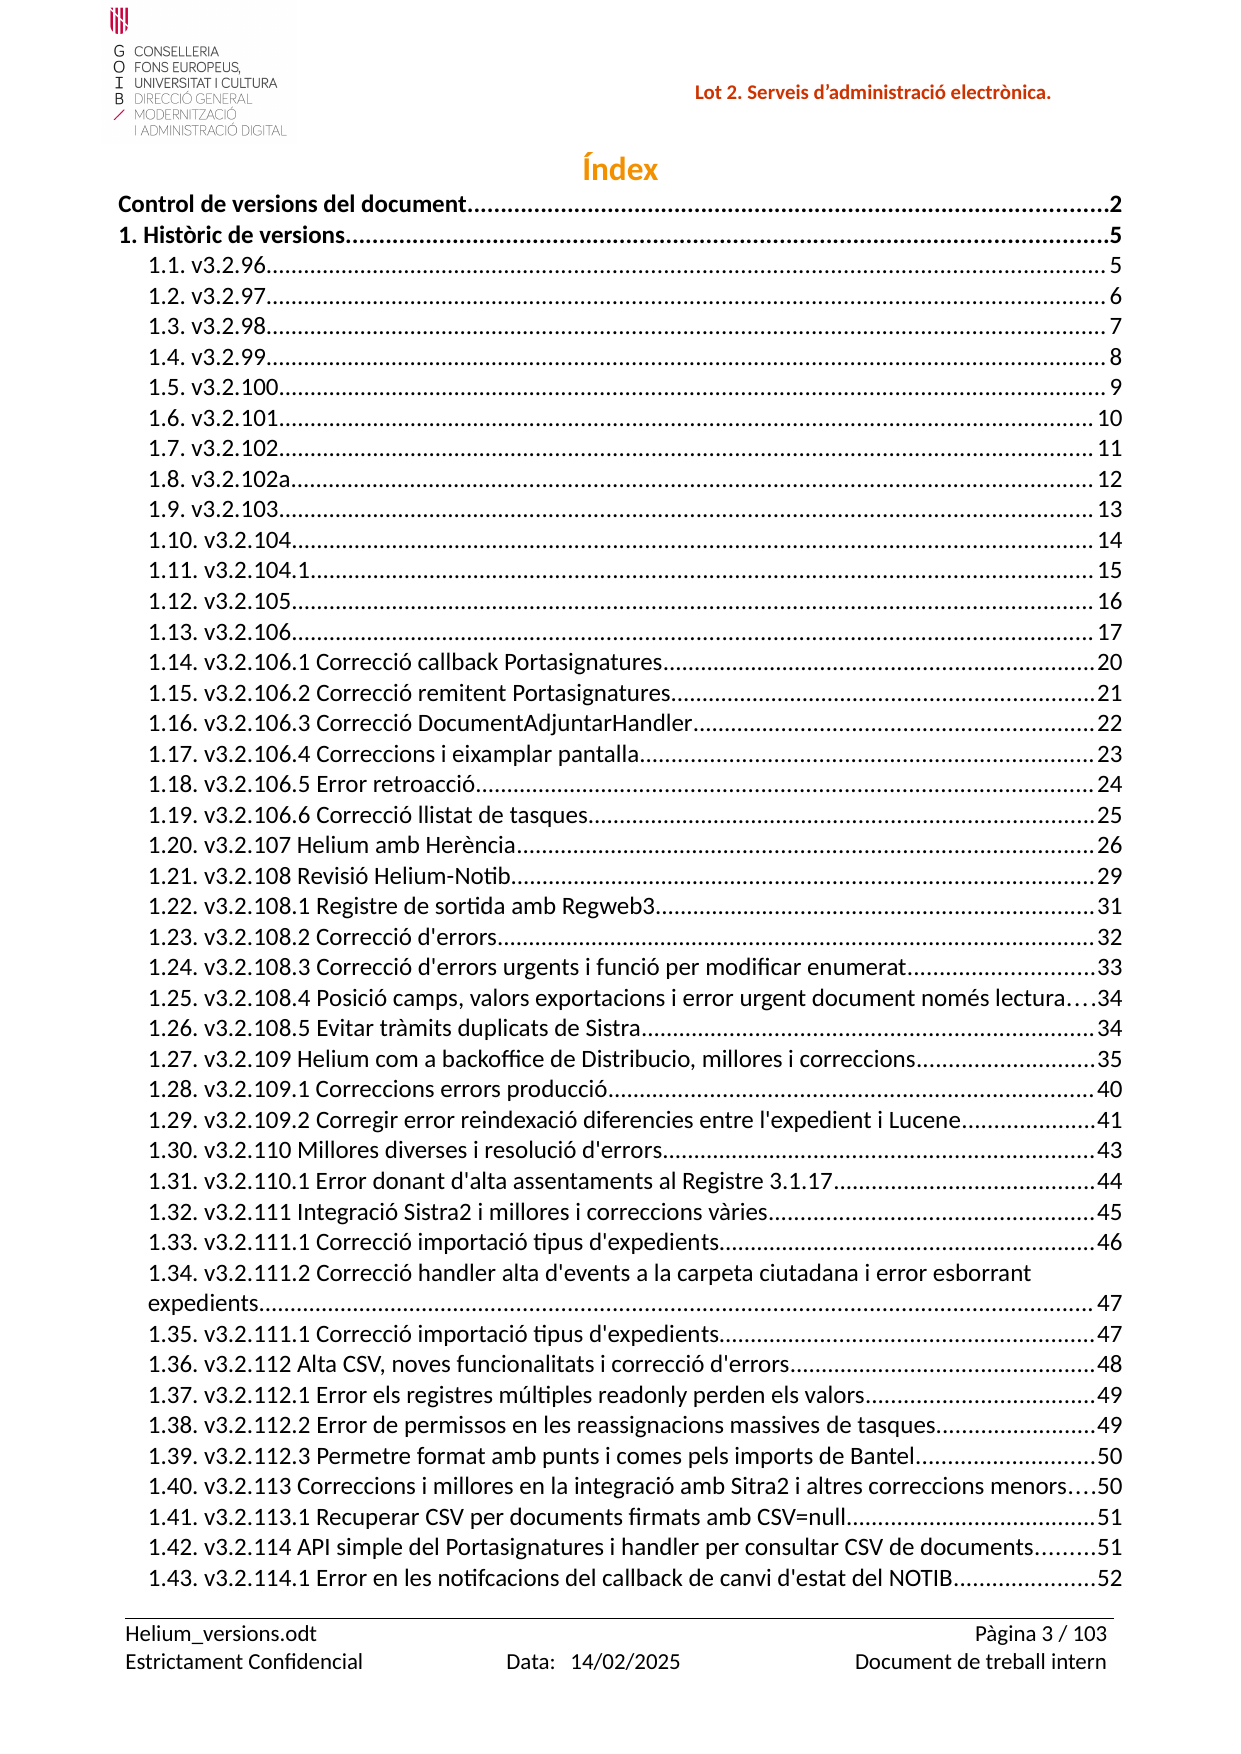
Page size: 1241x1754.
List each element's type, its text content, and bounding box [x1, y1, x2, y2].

text 1.22. v3.2.108.1 Registre de sortida amb Regweb3 31 [148, 890, 1122, 921]
text 1.40. v3.2.113 Correccions i millores en la integració amb Sitra2 i altres correccions menors 50 [148, 1470, 1122, 1501]
text 1.41. v3.2.113.1 Recuperar CSV per documents firmats amb CSV=null 51 [148, 1501, 1122, 1531]
text Control de versions del document 2 [118, 188, 1122, 219]
text Índex [118, 148, 1122, 188]
text 1.11. v3.2.104.1 15 [148, 555, 1122, 585]
text 1.6. v3.2.101 10 [148, 402, 1122, 433]
text 1.36. v3.2.112 Alta CSV, noves funcionalitats i correcció d'errors 48 [148, 1348, 1122, 1379]
text 1.30. v3.2.110 Millores diverses i resolució d'errors 43 [148, 1134, 1122, 1165]
text 1.26. v3.2.108.5 Evitar tràmits duplicats de Sistra 34 [148, 1012, 1122, 1043]
text 1.35. v3.2.111.1 Correcció importació tipus d'expedients 47 [148, 1318, 1122, 1348]
text 1.21. v3.2.108 Revisió Helium-Notib 29 [148, 860, 1122, 890]
text 1.10. v3.2.104 14 [148, 524, 1122, 555]
text 1.3. v3.2.98 7 [148, 311, 1122, 341]
text 1.9. v3.2.103 13 [148, 494, 1122, 524]
text 1.23. v3.2.108.2 Correcció d'errors 32 [148, 921, 1122, 951]
text 1.8. v3.2.102a 12 [148, 463, 1122, 494]
text 1.28. v3.2.109.1 Correccions errors producció 40 [148, 1073, 1122, 1104]
text 1.29. v3.2.109.2 Corregir error reindexació diferencies entre l'expedient i Lucene 41 [148, 1104, 1122, 1134]
text 1.18. v3.2.106.5 Error retroacció 24 [148, 768, 1122, 799]
text 1.43. v3.2.114.1 Error en les notifcacions del callback de canvi d'estat del NOTIB 52 [148, 1562, 1122, 1592]
text 1.5. v3.2.100 9 [148, 372, 1122, 402]
text 1.27. v3.2.109 Helium com a backoffice de Distribucio, millores i correccions 35 [148, 1043, 1122, 1073]
text 1.38. v3.2.112.2 Error de permissos en les reassignacions massives de tasques 49 [148, 1409, 1122, 1440]
text 1.13. v3.2.106 17 [148, 616, 1122, 646]
text 1. Històric de versions 5 [118, 219, 1122, 249]
text 1.24. v3.2.108.3 Correcció d'errors urgents i funció per modificar enumerat 33 [148, 951, 1122, 982]
text 1.1. v3.2.96 5 [148, 249, 1122, 280]
text 1.32. v3.2.111 Integració Sistra2 i millores i correccions vàries 45 [148, 1196, 1122, 1226]
text 1.34. v3.2.111.2 Correcció handler alta d'events a la carpeta ciutadana i error esborrant expedients 47 [148, 1257, 1122, 1318]
picture [100, 0, 297, 144]
text 1.20. v3.2.107 Helium amb Herència 26 [148, 829, 1122, 860]
text 1.7. v3.2.102 11 [148, 433, 1122, 463]
text 1.42. v3.2.114 API simple del Portasignatures i handler per consultar CSV de documents 51 [148, 1531, 1122, 1562]
text 1.39. v3.2.112.3 Permetre format amb punts i comes pels imports de Bantel 50 [148, 1440, 1122, 1470]
text 1.19. v3.2.106.6 Correcció llistat de tasques 25 [148, 799, 1122, 829]
text 1.16. v3.2.106.3 Correcció DocumentAdjuntarHandler 22 [148, 707, 1122, 738]
text 1.31. v3.2.110.1 Error donant d'alta assentaments al Registre 3.1.17 44 [148, 1165, 1122, 1196]
text 1.33. v3.2.111.1 Correcció importació tipus d'expedients 46 [148, 1226, 1122, 1257]
text 1.25. v3.2.108.4 Posició camps, valors exportacions i error urgent document només lectura 34 [148, 982, 1122, 1012]
text 1.37. v3.2.112.1 Error els registres múltiples readonly perden els valors 49 [148, 1379, 1122, 1409]
text 1.12. v3.2.105 16 [148, 585, 1122, 616]
text 1.4. v3.2.99 8 [148, 341, 1122, 372]
text 1.15. v3.2.106.2 Correcció remitent Portasignatures 21 [148, 677, 1122, 707]
text 1.14. v3.2.106.1 Correcció callback Portasignatures 20 [148, 646, 1122, 677]
text 1.17. v3.2.106.4 Correccions i eixamplar pantalla 23 [148, 738, 1122, 768]
text 1.2. v3.2.97 6 [148, 280, 1122, 311]
